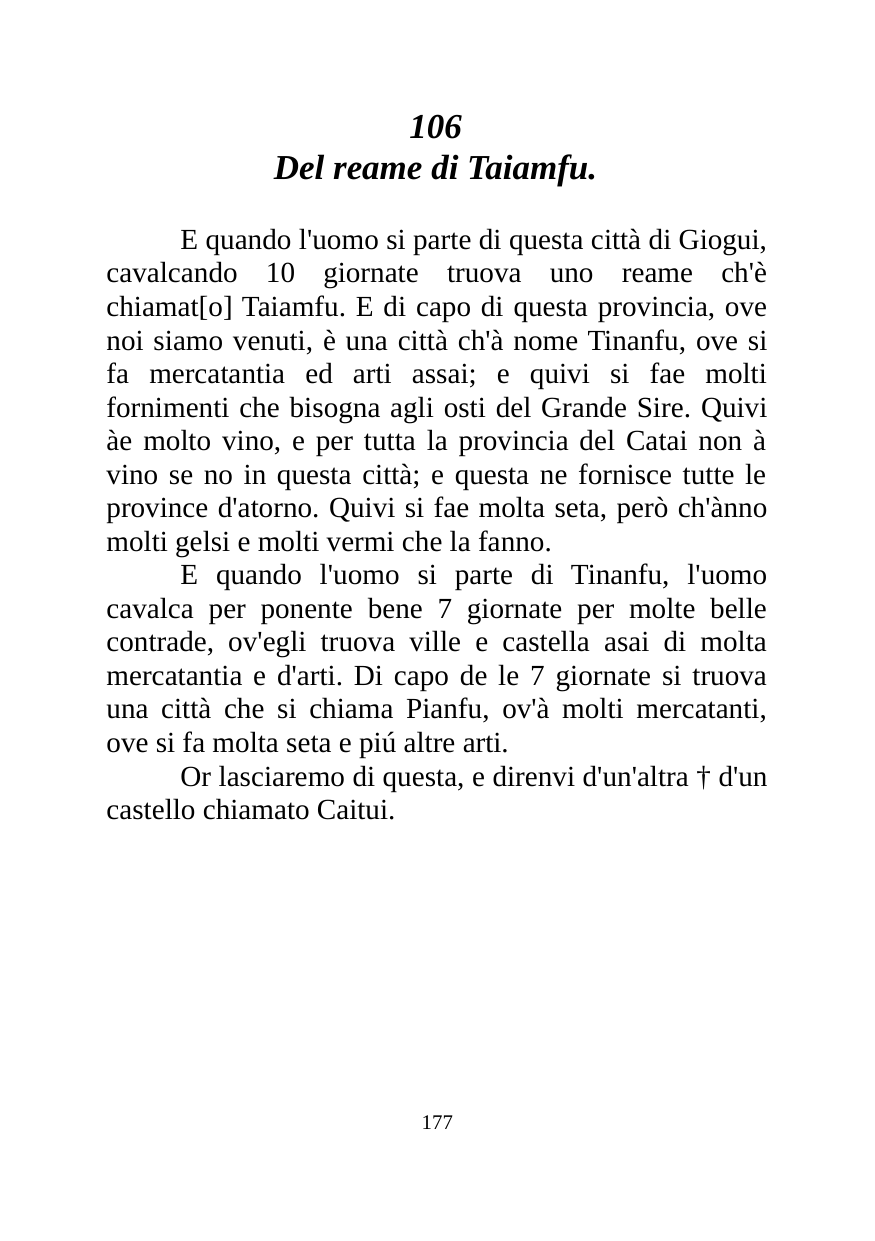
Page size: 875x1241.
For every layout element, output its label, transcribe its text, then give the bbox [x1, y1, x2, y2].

text E quando l'uomo si parte di Tinanfu, l'uomo cavalca per ponente bene 7 giornate per molte belle contrade, ov'egli truova ville e castella asai di molta mercatantia e d'arti. Di capo de le 7 giornate si truova una città che si chiama Pianfu, ov'à molti mercatanti, ove si fa molta seta e piú altre arti. [106, 557, 768, 759]
text Or lasciaremo di questa, e direnvi d'un'altra † d'un castello chiamato Caitui. [106, 759, 768, 826]
subtitle 106 Del reame di Taiamfu. [106, 106, 768, 187]
text E quando l'uomo si parte di questa città di Giogui, cavalcando 10 giornate truova uno reame ch'è chiamat[o] Taiamfu. E di capo di questa provincia, ove noi siamo venuti, è una città ch'à nome Tinanfu, ove si fa mercatantia ed arti assai; e quivi si fae molti fornimenti che bisogna agli osti del Grande Sire. Quivi àe molto vino, e per tutta la provincia del Catai non à vino se no in questa città; e questa ne fornisce tutte le province d'atorno. Quivi si fae molta seta, però ch'ànno molti gelsi e molti vermi che la fanno. [106, 222, 768, 557]
